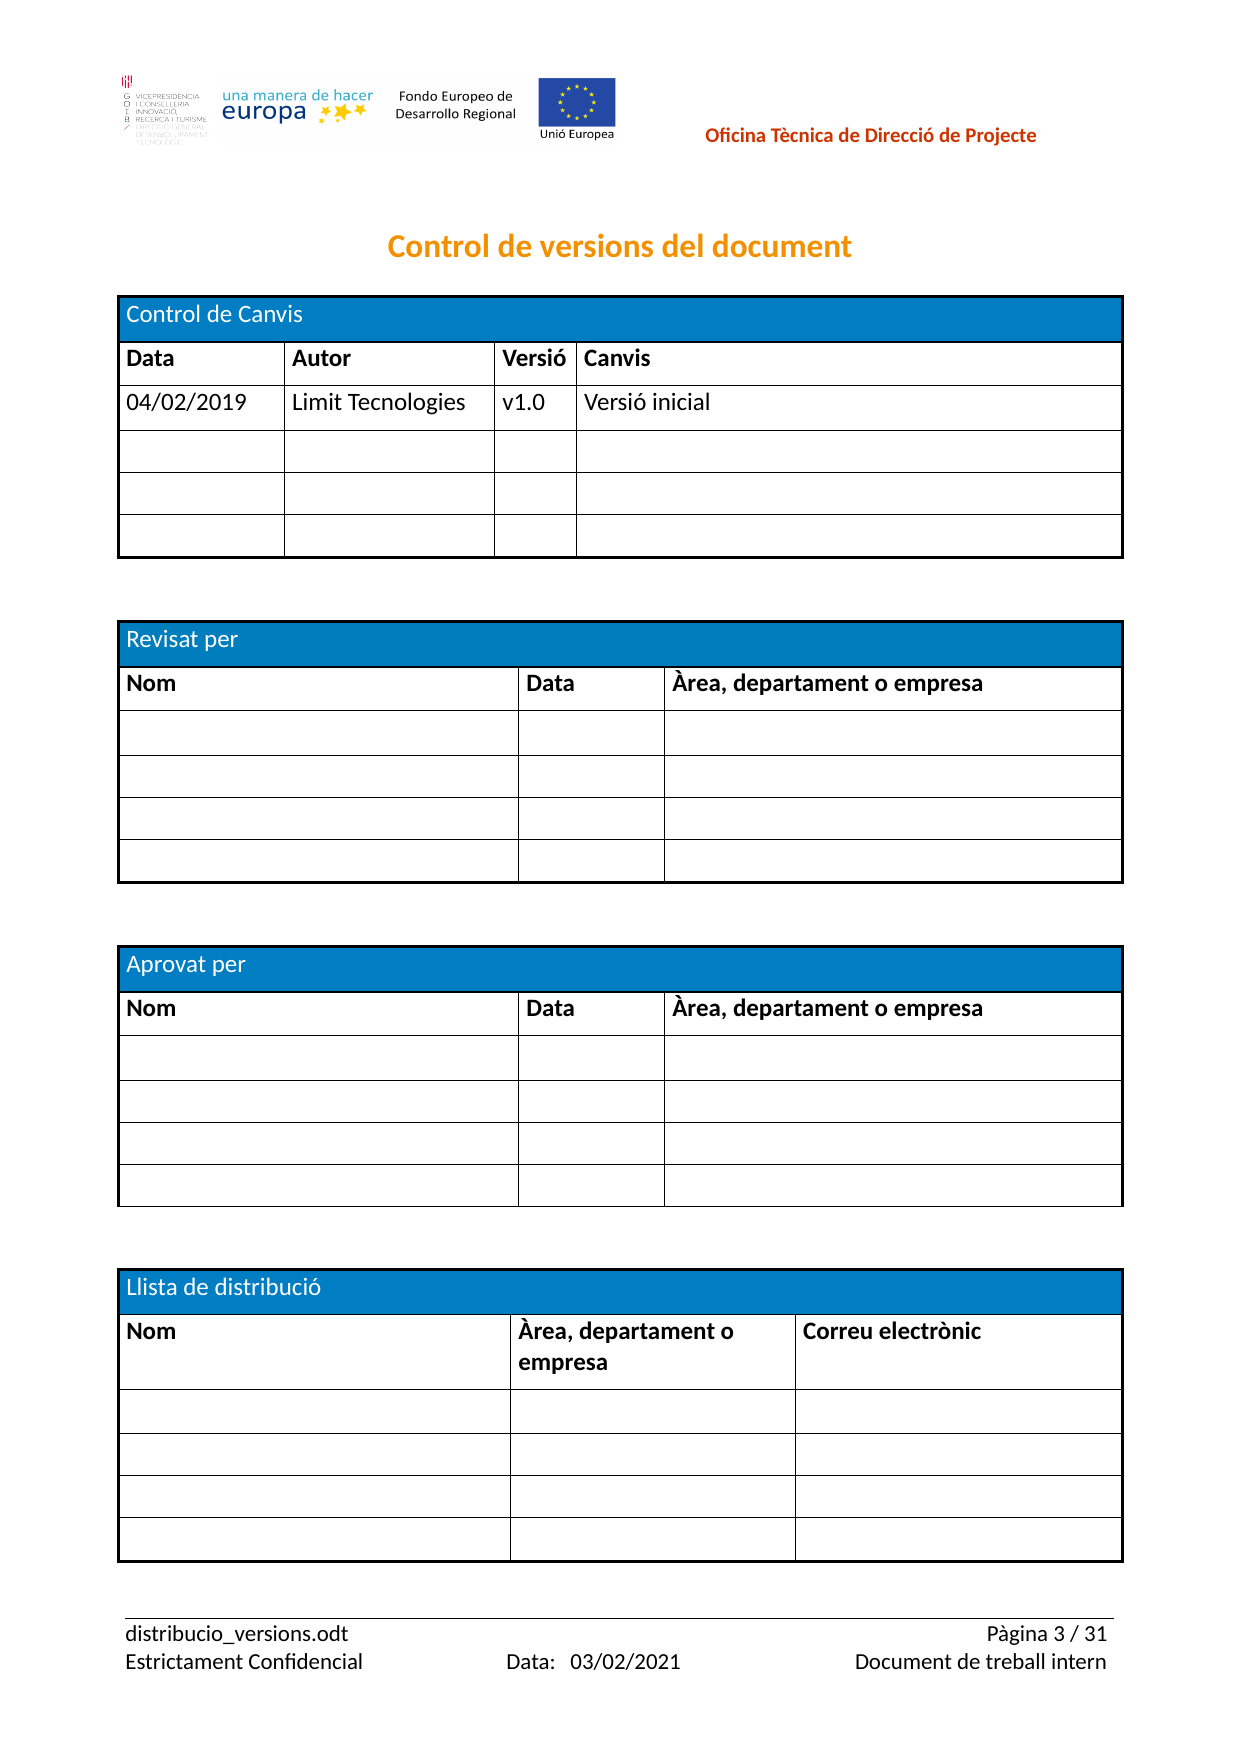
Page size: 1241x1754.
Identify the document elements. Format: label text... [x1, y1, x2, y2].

table_cell Àrea, departament o empresa [665, 668, 1121, 710]
table_cell [665, 1165, 1121, 1206]
table_cell [120, 840, 518, 881]
table_header Revisat per [120, 623, 1121, 666]
table_cell [495, 431, 576, 472]
table_cell [285, 431, 494, 472]
table_cell Autor [285, 343, 494, 385]
table_cell Versió inicial [577, 386, 1121, 429]
table_cell [665, 711, 1121, 754]
table_cell [519, 1165, 664, 1206]
table_cell [665, 756, 1121, 797]
table_cell [120, 756, 518, 797]
table_cell Canvis [577, 343, 1121, 385]
table_cell [577, 515, 1121, 556]
subtitle Control de versions del document [118, 225, 1122, 266]
picture [219, 73, 621, 147]
picture [118, 73, 213, 147]
table_cell [519, 1123, 664, 1164]
table_cell [511, 1476, 795, 1517]
table_cell 04/02/2019 [120, 386, 284, 429]
table_cell [519, 840, 664, 881]
table_cell [120, 515, 284, 556]
table_cell [120, 1434, 510, 1475]
table_cell [120, 1036, 518, 1079]
table_cell Àrea, departament o empresa [665, 993, 1121, 1035]
table_cell Nom [120, 993, 518, 1035]
table_cell Limit Tecnologies [285, 386, 494, 429]
table_cell [796, 1390, 1121, 1433]
table_cell [120, 473, 284, 514]
table_cell [120, 431, 284, 472]
table_cell [577, 473, 1121, 514]
table_cell [519, 756, 664, 797]
table_cell [796, 1434, 1121, 1475]
table_cell [577, 431, 1121, 472]
table_cell [519, 1036, 664, 1079]
table_cell [120, 1081, 518, 1122]
table_cell [120, 1518, 510, 1559]
table_cell [665, 1081, 1121, 1122]
table_cell [665, 1123, 1121, 1164]
table_cell Data [519, 993, 664, 1035]
table_cell Data [120, 343, 284, 385]
table_cell [665, 840, 1121, 881]
table_header Aprovat per [120, 948, 1121, 991]
table_cell [495, 473, 576, 514]
table_cell [796, 1518, 1121, 1559]
table_cell [519, 1081, 664, 1122]
table_cell [120, 1476, 510, 1517]
table_cell [120, 1165, 518, 1206]
table_cell [519, 798, 664, 839]
table_cell [665, 798, 1121, 839]
table_cell Correu electrònic [796, 1315, 1121, 1389]
table_header Llista de distribució [120, 1271, 1121, 1314]
table_header Control de Canvis [120, 298, 1121, 341]
table_cell [285, 515, 494, 556]
table_cell Versió [495, 343, 576, 385]
table_cell [665, 1036, 1121, 1079]
table_cell v1.0 [495, 386, 576, 429]
table_cell Àrea, departament o empresa [511, 1315, 795, 1389]
table_cell [796, 1476, 1121, 1517]
table_cell [495, 515, 576, 556]
table_cell [511, 1390, 795, 1433]
table_cell [120, 1123, 518, 1164]
table_cell [519, 711, 664, 754]
table_cell [511, 1434, 795, 1475]
table_cell [120, 711, 518, 754]
table_cell [120, 798, 518, 839]
table_cell Data [519, 668, 664, 710]
table_cell [511, 1518, 795, 1559]
table_cell Nom [120, 1315, 510, 1389]
table_cell [285, 473, 494, 514]
table_cell Nom [120, 668, 518, 710]
table_cell [120, 1390, 510, 1433]
